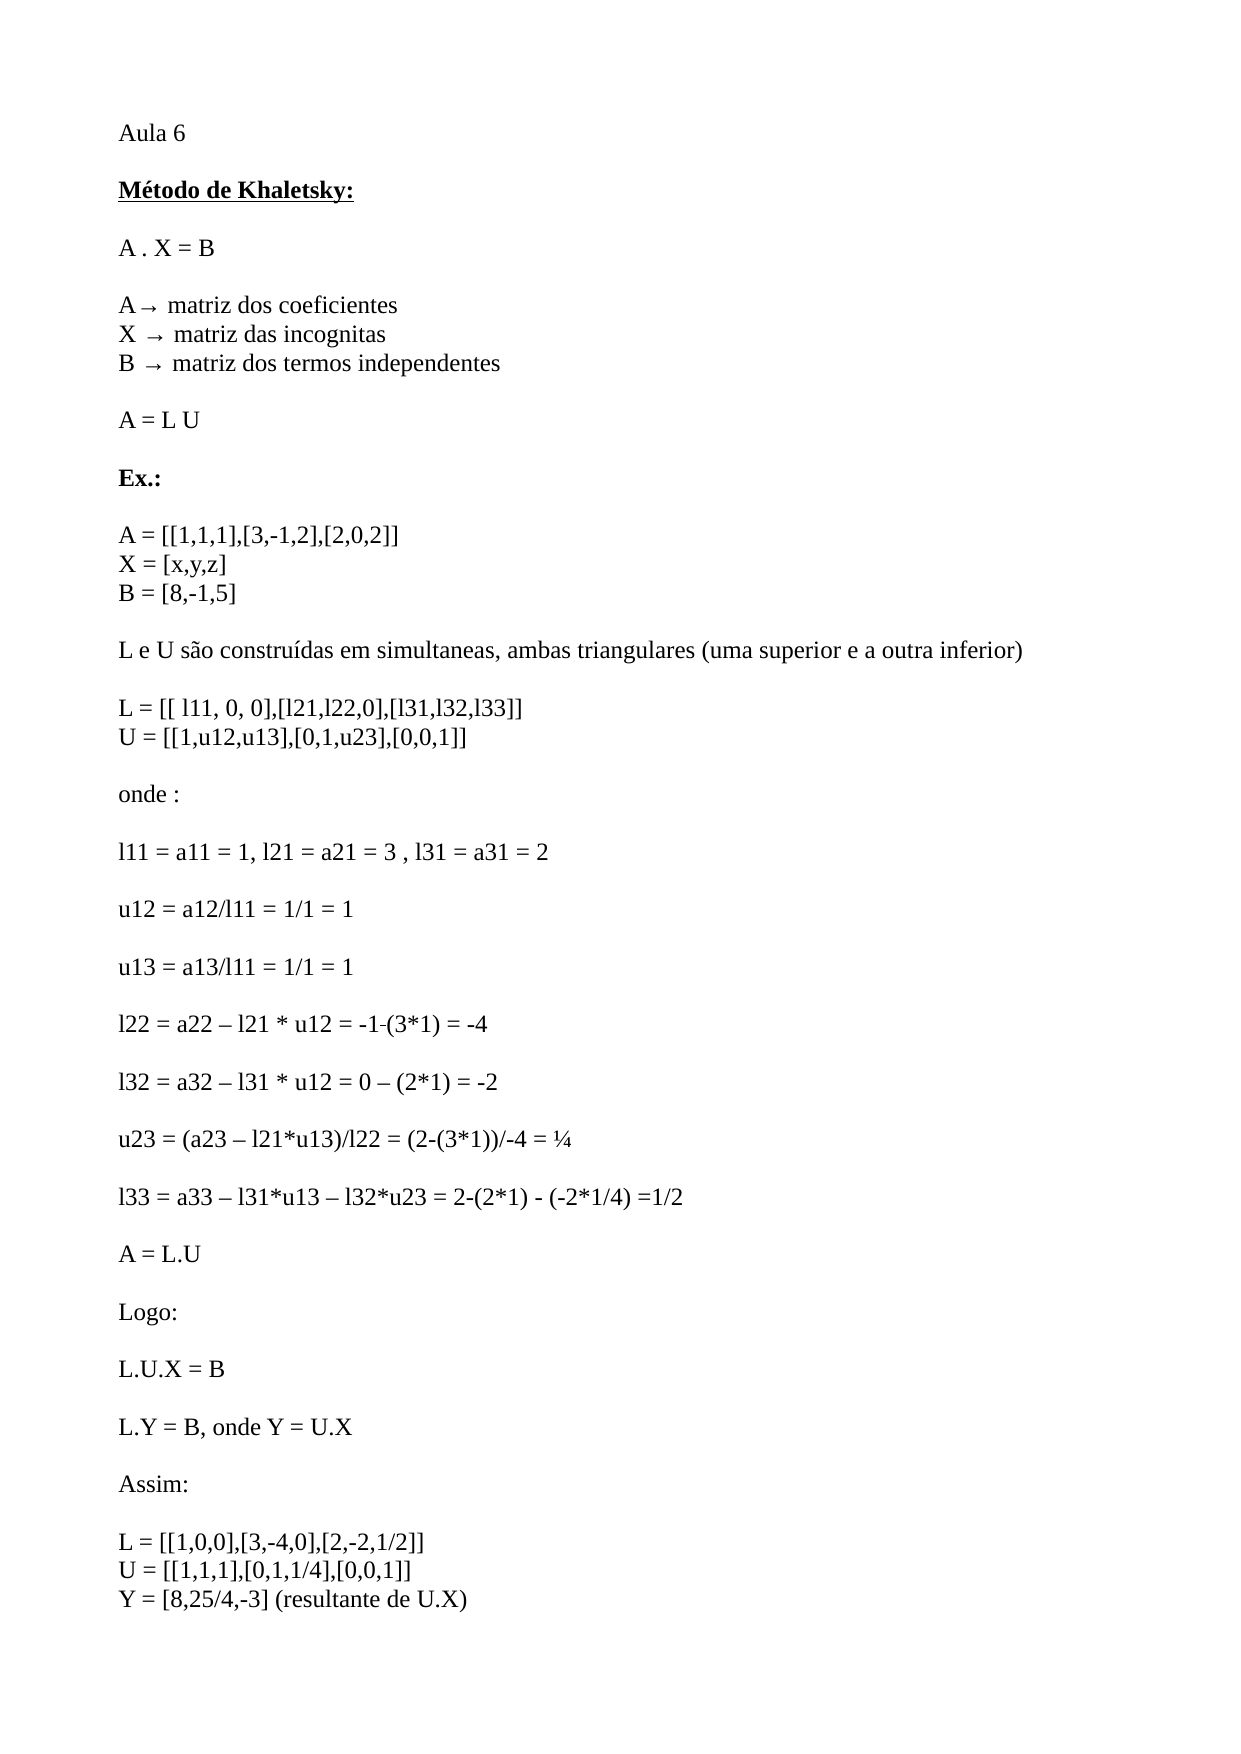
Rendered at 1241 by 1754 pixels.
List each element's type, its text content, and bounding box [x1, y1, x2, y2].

text Método de Khaletsky: [118, 176, 1122, 204]
text L.Y = B, onde Y = U.X [118, 1412, 1122, 1441]
text A = [[1,1,1],[3,-1,2],[2,0,2]] [118, 521, 1122, 549]
text l11 = a11 = 1, l21 = a21 = 3 , l31 = a31 = 2 [118, 837, 1122, 866]
text Y = [8,25/4,-3] (resultante de U.X) [118, 1584, 1122, 1613]
text X = [x,y,z] [118, 549, 1122, 578]
text u23 = (a23 – l21*u13)/l22 = (2-(3*1))/-4 = ¼ [118, 1124, 1122, 1153]
text u13 = a13/l11 = 1/1 = 1 [118, 952, 1122, 981]
text L = [[ l11, 0, 0],[l21,l22,0],[l31,l32,l33]] [118, 693, 1122, 722]
text U = [[1,u12,u13],[0,1,u23],[0,0,1]] [118, 722, 1122, 751]
text A = L U [118, 406, 1122, 434]
text X → matriz das incognitas [118, 319, 1122, 348]
text B → matriz dos termos independentes [118, 348, 1122, 377]
text Assim: [118, 1469, 1122, 1498]
text A→ matriz dos coeficientes [118, 291, 1122, 319]
text l22 = a22 – l21 * u12 = -1 (3*1) = -4 [118, 1009, 1122, 1038]
text L.U.X = B [118, 1354, 1122, 1383]
text u12 = a12/l11 = 1/1 = 1 [118, 894, 1122, 923]
text B = [8,-1,5] [118, 578, 1122, 607]
text L e U são construídas em simultaneas, ambas triangulares (uma superior e a outra inferior) [118, 636, 1122, 664]
text A . X = B [118, 233, 1122, 262]
text A = L.U [118, 1239, 1122, 1268]
text U = [[1,1,1],[0,1,1/4],[0,0,1]] [118, 1556, 1122, 1584]
text L = [[1,0,0],[3,-4,0],[2,-2,1/2]] [118, 1527, 1122, 1556]
text Logo: [118, 1297, 1122, 1326]
text Ex.: [118, 463, 1122, 492]
text onde : [118, 779, 1122, 808]
text l32 = a32 – l31 * u12 = 0 – (2*1) = -2 [118, 1067, 1122, 1096]
text l33 = a33 – l31*u13 – l32*u23 = 2-(2*1) - (-2*1/4) =1/2 [118, 1182, 1122, 1211]
text Aula 6 [118, 118, 1122, 147]
